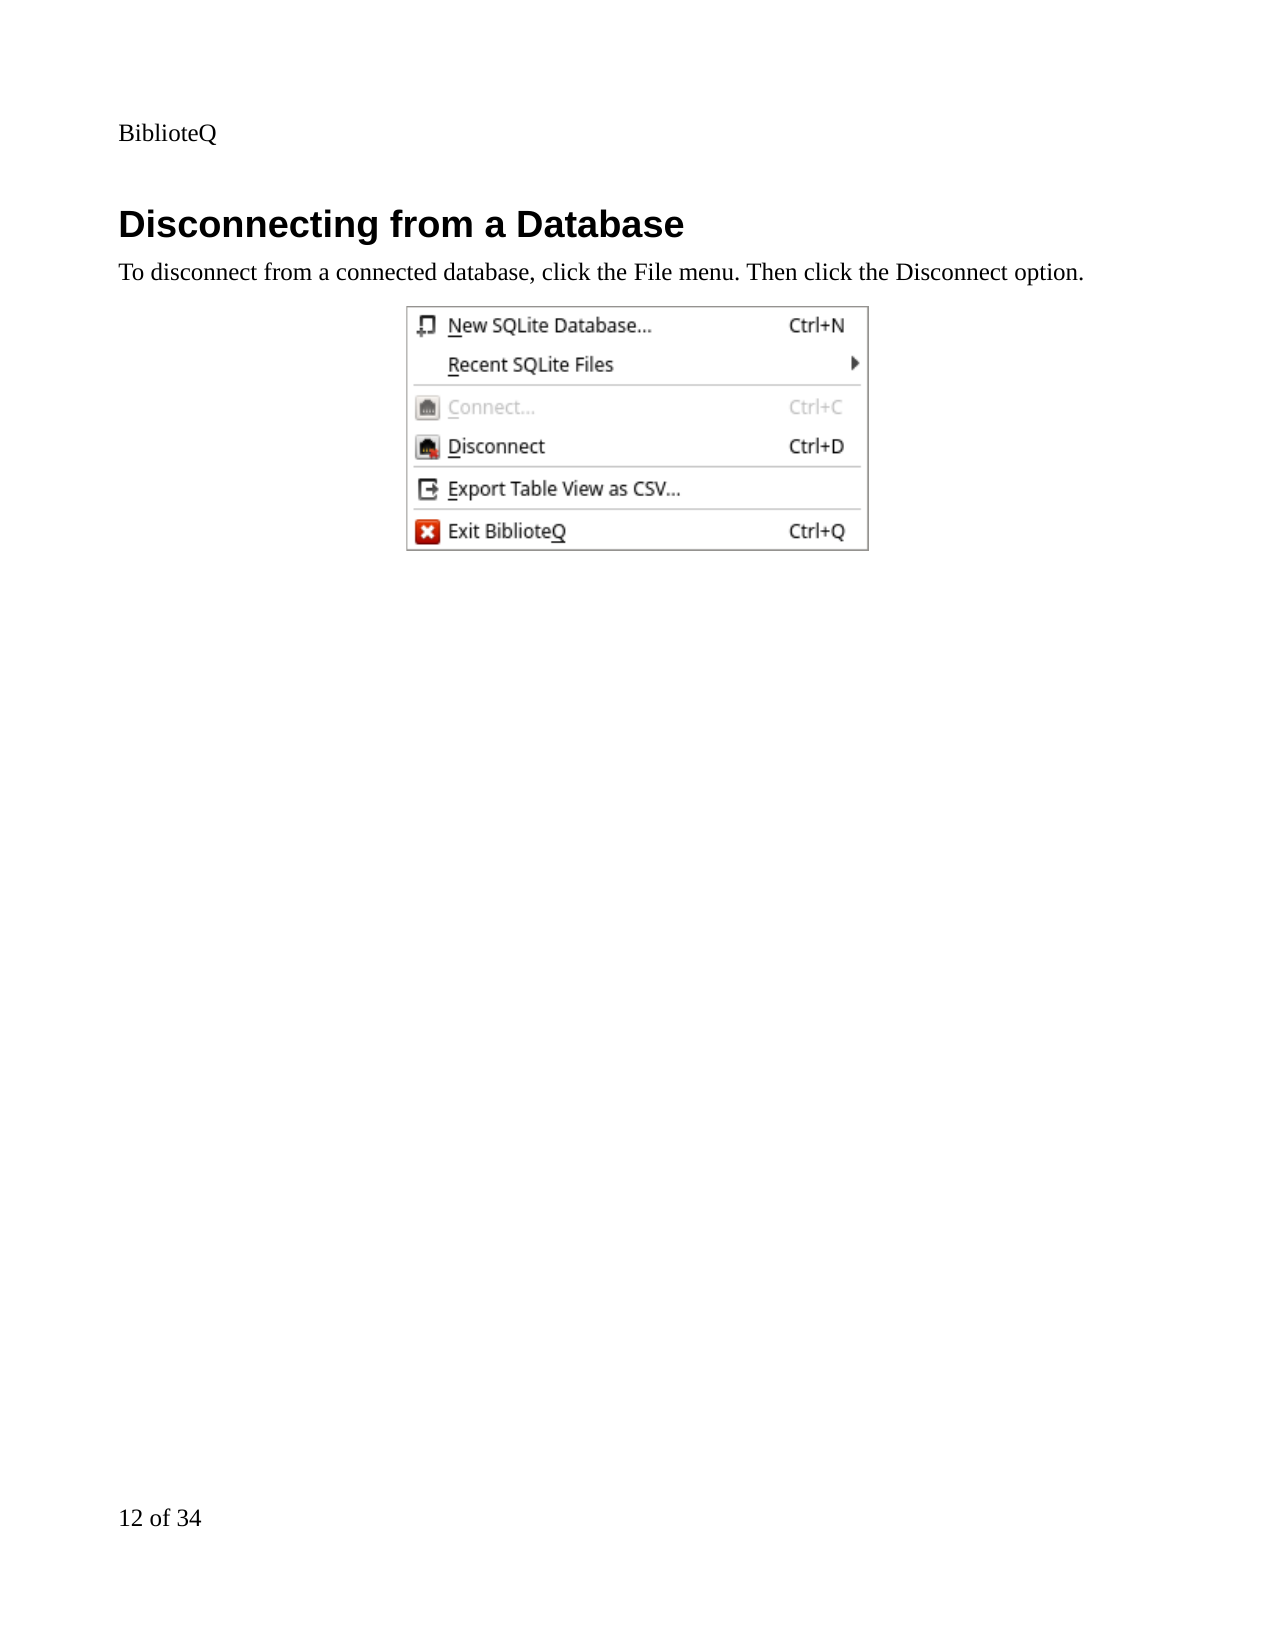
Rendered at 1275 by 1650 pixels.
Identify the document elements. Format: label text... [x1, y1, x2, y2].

subtitle Disconnecting from a Database [118, 201, 1157, 245]
picture [406, 306, 869, 551]
text To disconnect from a connected database, click the File menu. Then click the Disconnect option. [118, 257, 1157, 286]
